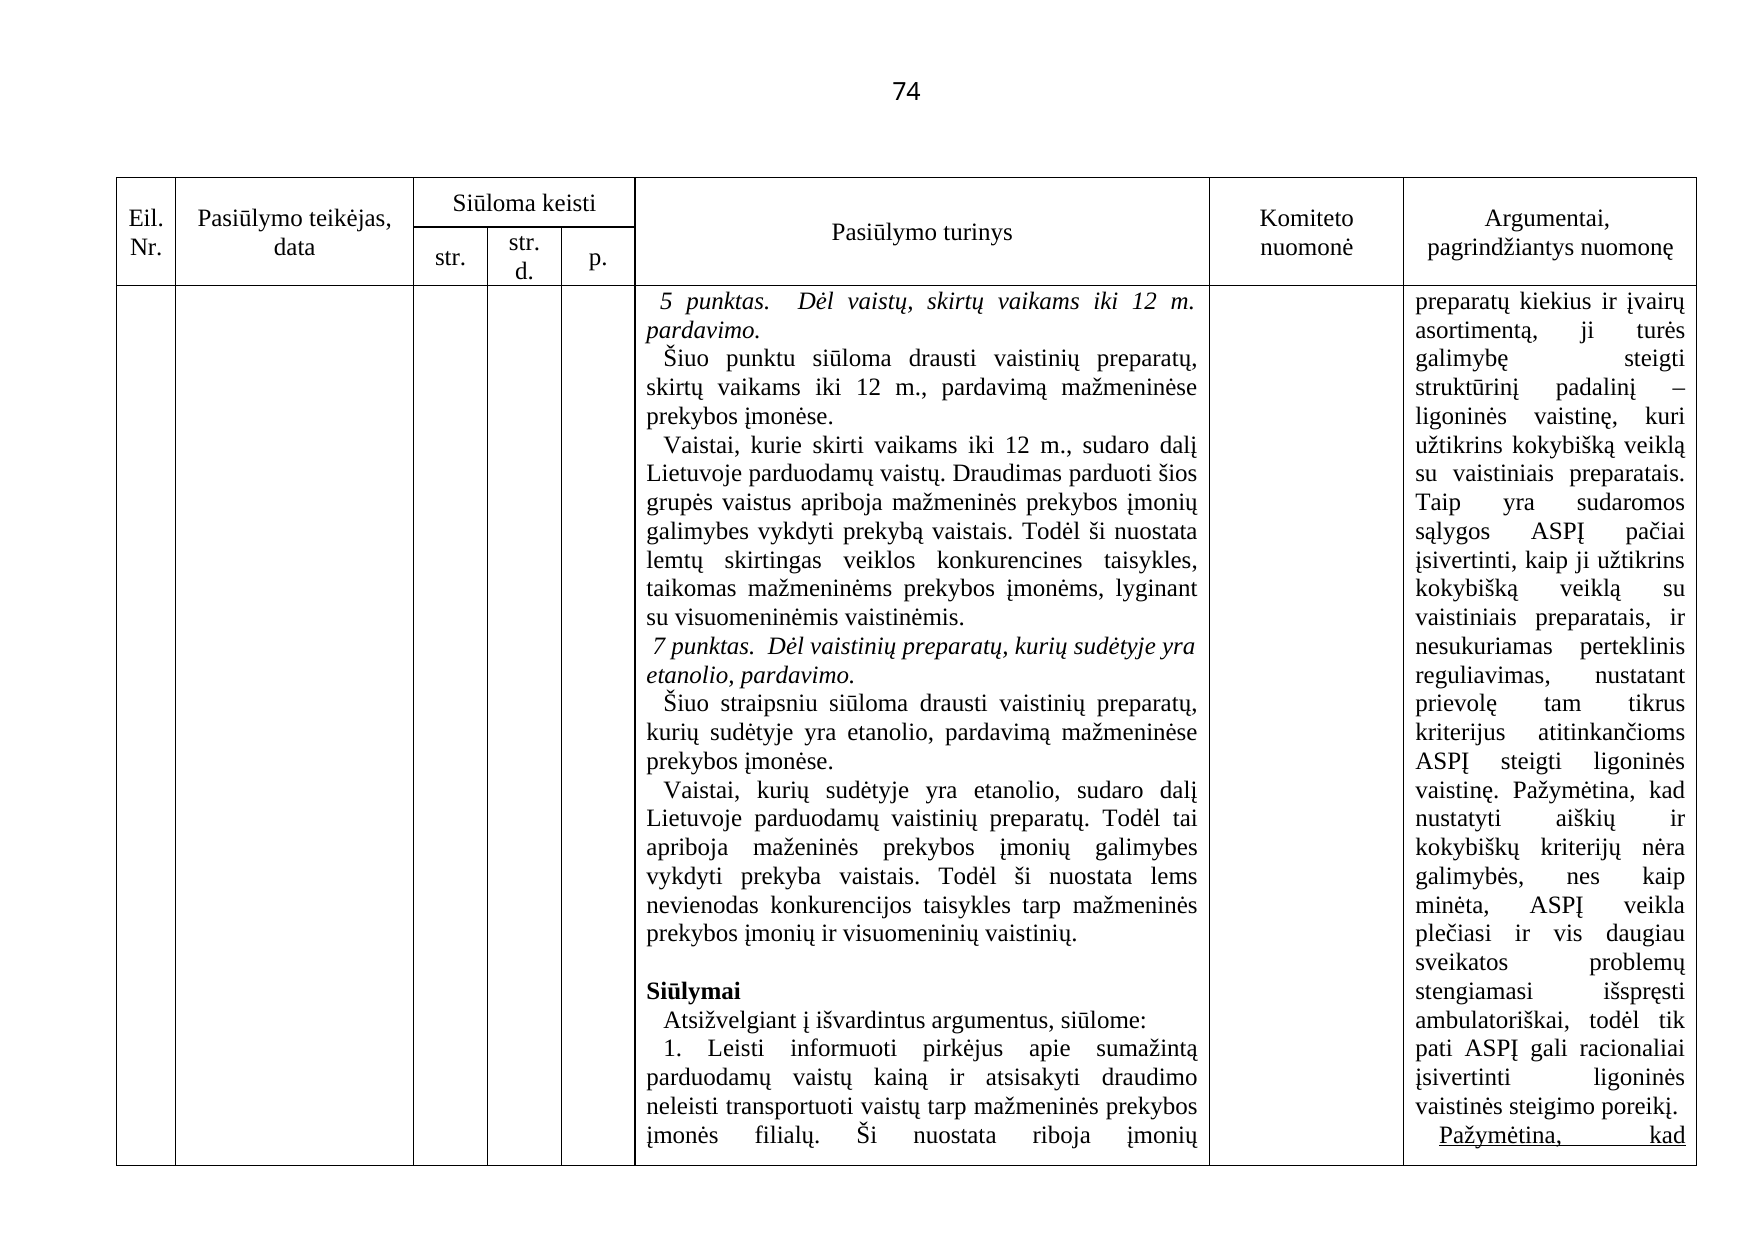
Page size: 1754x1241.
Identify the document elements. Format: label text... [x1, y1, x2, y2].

table_cell [176, 286, 413, 1165]
table_cell [414, 286, 487, 1165]
table_cell 5 punktas. Dėl vaistų, skirtų vaikams iki 12 m. pardavimo. Šiuo punktu siūloma drausti vaistinių preparatų, skirtų vaikams iki 12 m., pardavimą mažmeninėse prekybos įmonėse. Vaistai, kurie skirti vaikams iki 12 m., sudaro dalį Lietuvoje parduodamų vaistų. Draudimas parduoti šios grupės vaistus apriboja mažmeninės prekybos įmonių galimybes vykdyti prekybą vaistais. Todėl ši nuostata lemtų skirtingas veiklos konkurencines taisykles, taikomas mažmeninėms prekybos įmonėms, lyginant su visuomeninėmis vaistinėmis. 7 punktas. Dėl vaistinių preparatų, kurių sudėtyje yra etanolio, pardavimo. Šiuo straipsniu siūloma drausti vaistinių preparatų, kurių sudėtyje yra etanolio, pardavimą mažmeninėse prekybos įmonėse. Vaistai, kurių sudėtyje yra etanolio, sudaro dalį Lietuvoje parduodamų vaistinių preparatų. Todėl tai apriboja maženinės prekybos įmonių galimybes vykdyti prekyba vaistais. Todėl ši nuostata lems nevienodas konkurencijos taisykles tarp mažmeninės prekybos įmonių ir visuomeninių vaistinių. Siūlymai Atsižvelgiant į išvardintus argumentus, siūlome: 1. Leisti informuoti pirkėjus apie sumažintą parduodamų vaistų kainą ir atsisakyti draudimo neleisti transportuoti vaistų tarp mažmeninės prekybos įmonės filialų. Ši nuostata riboja įmonių [636, 286, 1209, 1165]
table_cell str. d. [488, 228, 561, 285]
table_cell [488, 286, 561, 1165]
table_cell preparatų kiekius ir įvairų asortimentą, ji turės galimybę steigti struktūrinį padalinį – ligoninės vaistinę, kuri užtikrins kokybišką veiklą su vaistiniais preparatais. Taip yra sudaromos sąlygos ASPĮ pačiai įsivertinti, kaip ji užtikrins kokybišką veiklą su vaistiniais preparatais, ir nesukuriamas perteklinis reguliavimas, nustatant prievolę tam tikrus kriterijus atitinkančioms ASPĮ steigti ligoninės vaistinę. Pažymėtina, kad nustatyti aiškių ir kokybiškų kriterijų nėra galimybės, nes kaip minėta, ASPĮ veikla plečiasi ir vis daugiau sveikatos problemų stengiamasi išspręsti ambulatoriškai, todėl tik pati ASPĮ gali racionaliai įsivertinti ligoninės vaistinės steigimo poreikį. Pažymėtina, kad [1404, 286, 1696, 1165]
table_cell p. [562, 228, 634, 285]
table_header Komiteto nuomonė [1210, 178, 1403, 285]
table_header Pasiūlymo teikėjas, data [176, 178, 413, 285]
table_header Argumentai, pagrindžiantys nuomonę [1404, 178, 1696, 285]
table_cell [117, 286, 175, 1165]
table_header Pasiūlymo turinys [636, 178, 1209, 285]
table_header Eil. Nr. [117, 178, 175, 285]
table_header Siūloma keisti [414, 178, 634, 226]
table_cell str. [414, 228, 487, 285]
table_cell [562, 286, 634, 1165]
table_cell [1210, 286, 1403, 1165]
